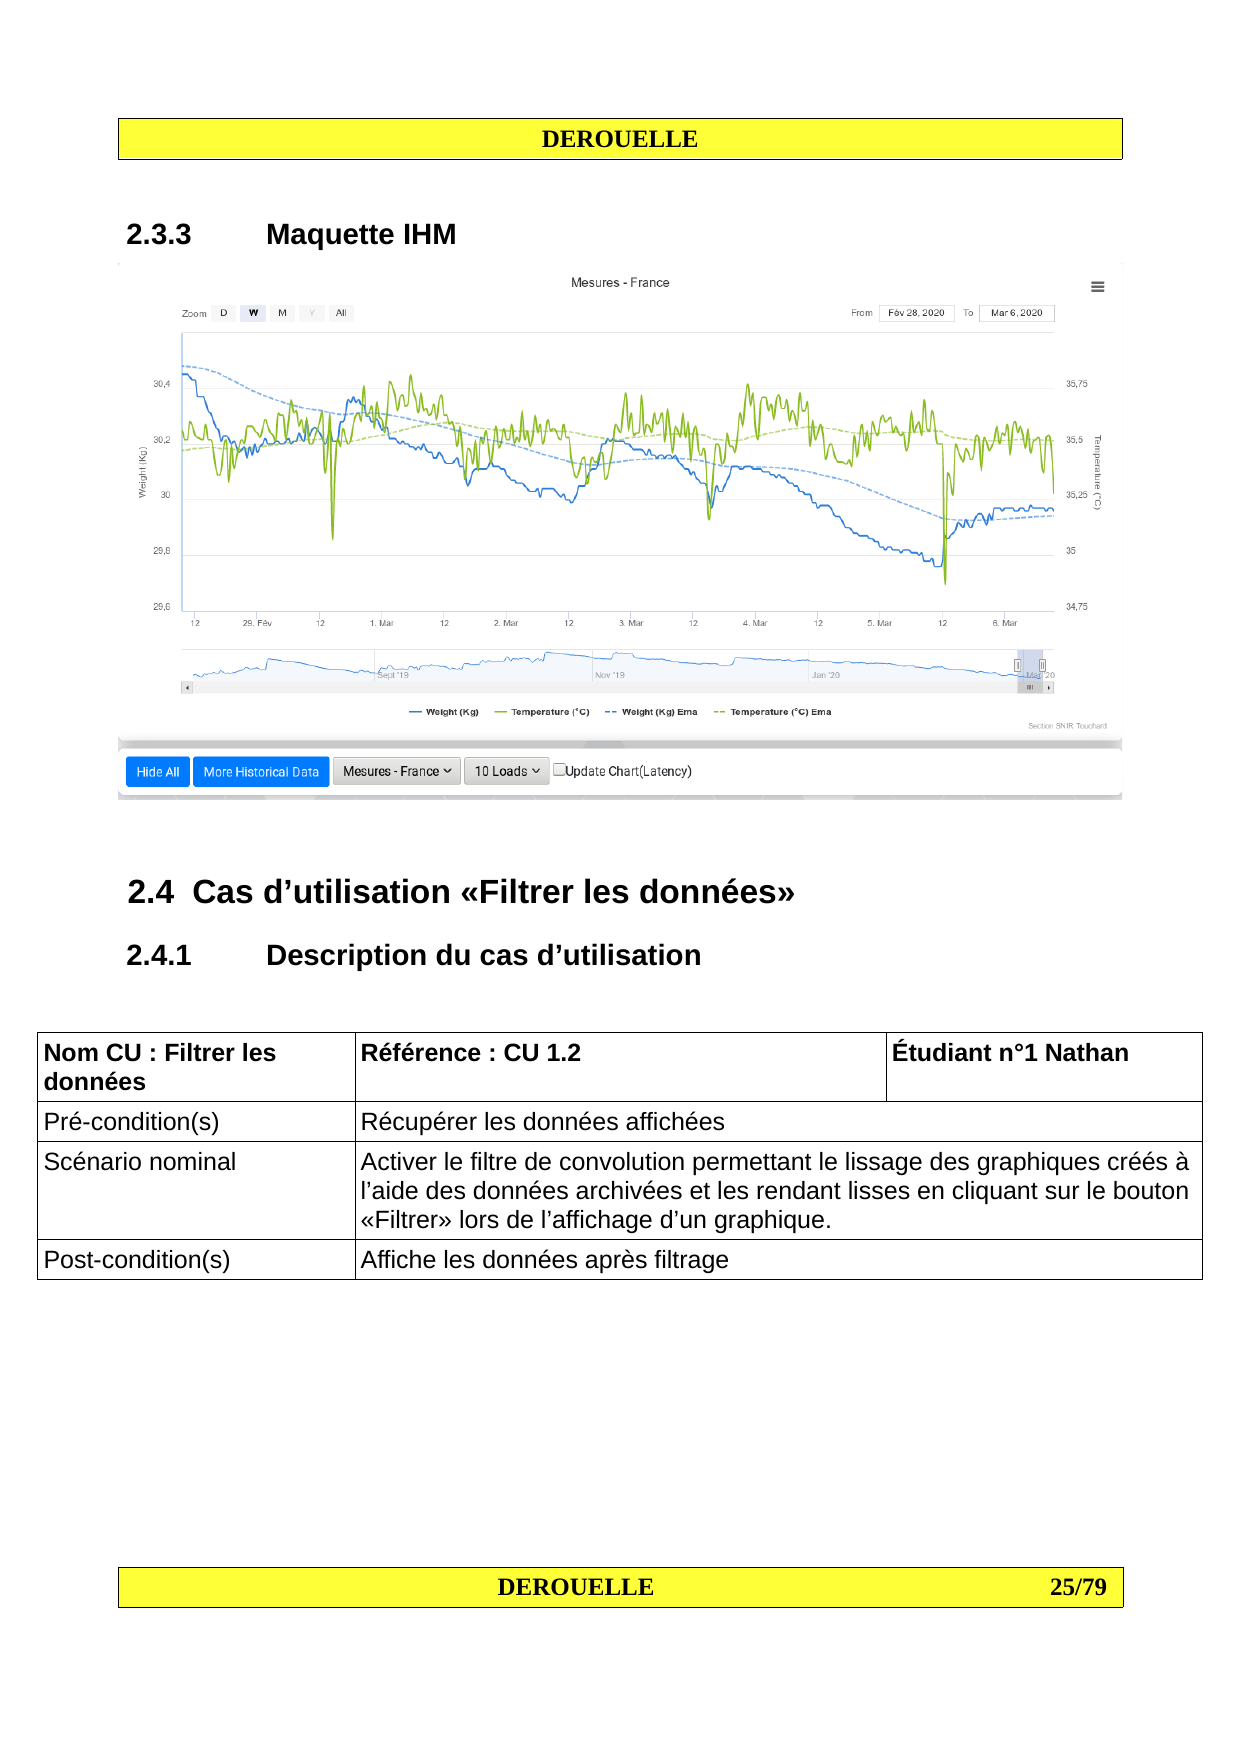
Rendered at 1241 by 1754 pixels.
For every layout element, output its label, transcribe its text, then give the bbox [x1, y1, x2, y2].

table_cell Scénario nominal [38, 1142, 355, 1239]
subtitle Cas d’utilisation «Filtrer les données» [118, 872, 1122, 911]
table_header Nom CU : Filtrer les données [38, 1033, 355, 1101]
table_cell Récupérer les données affichées [356, 1102, 1202, 1141]
picture [118, 263, 1123, 800]
subtitle Description du cas d’utilisation [118, 938, 1122, 972]
table_cell Post-condition(s) [38, 1240, 355, 1279]
table_cell Pré-condition(s) [38, 1102, 355, 1141]
table_cell Activer le filtre de convolution permettant le lissage des graphiques créés à l’aide des données archivées et les rendant lisses en cliquant sur le bouton «Filtrer» lors de l’affichage d’un graphique. [356, 1142, 1202, 1239]
table_cell Affiche les données après filtrage [356, 1240, 1202, 1279]
subtitle Maquette IHM [118, 217, 1122, 251]
table_header Référence : CU 1.2 [356, 1033, 886, 1101]
table_header Étudiant n°1 Nathan [887, 1033, 1202, 1101]
